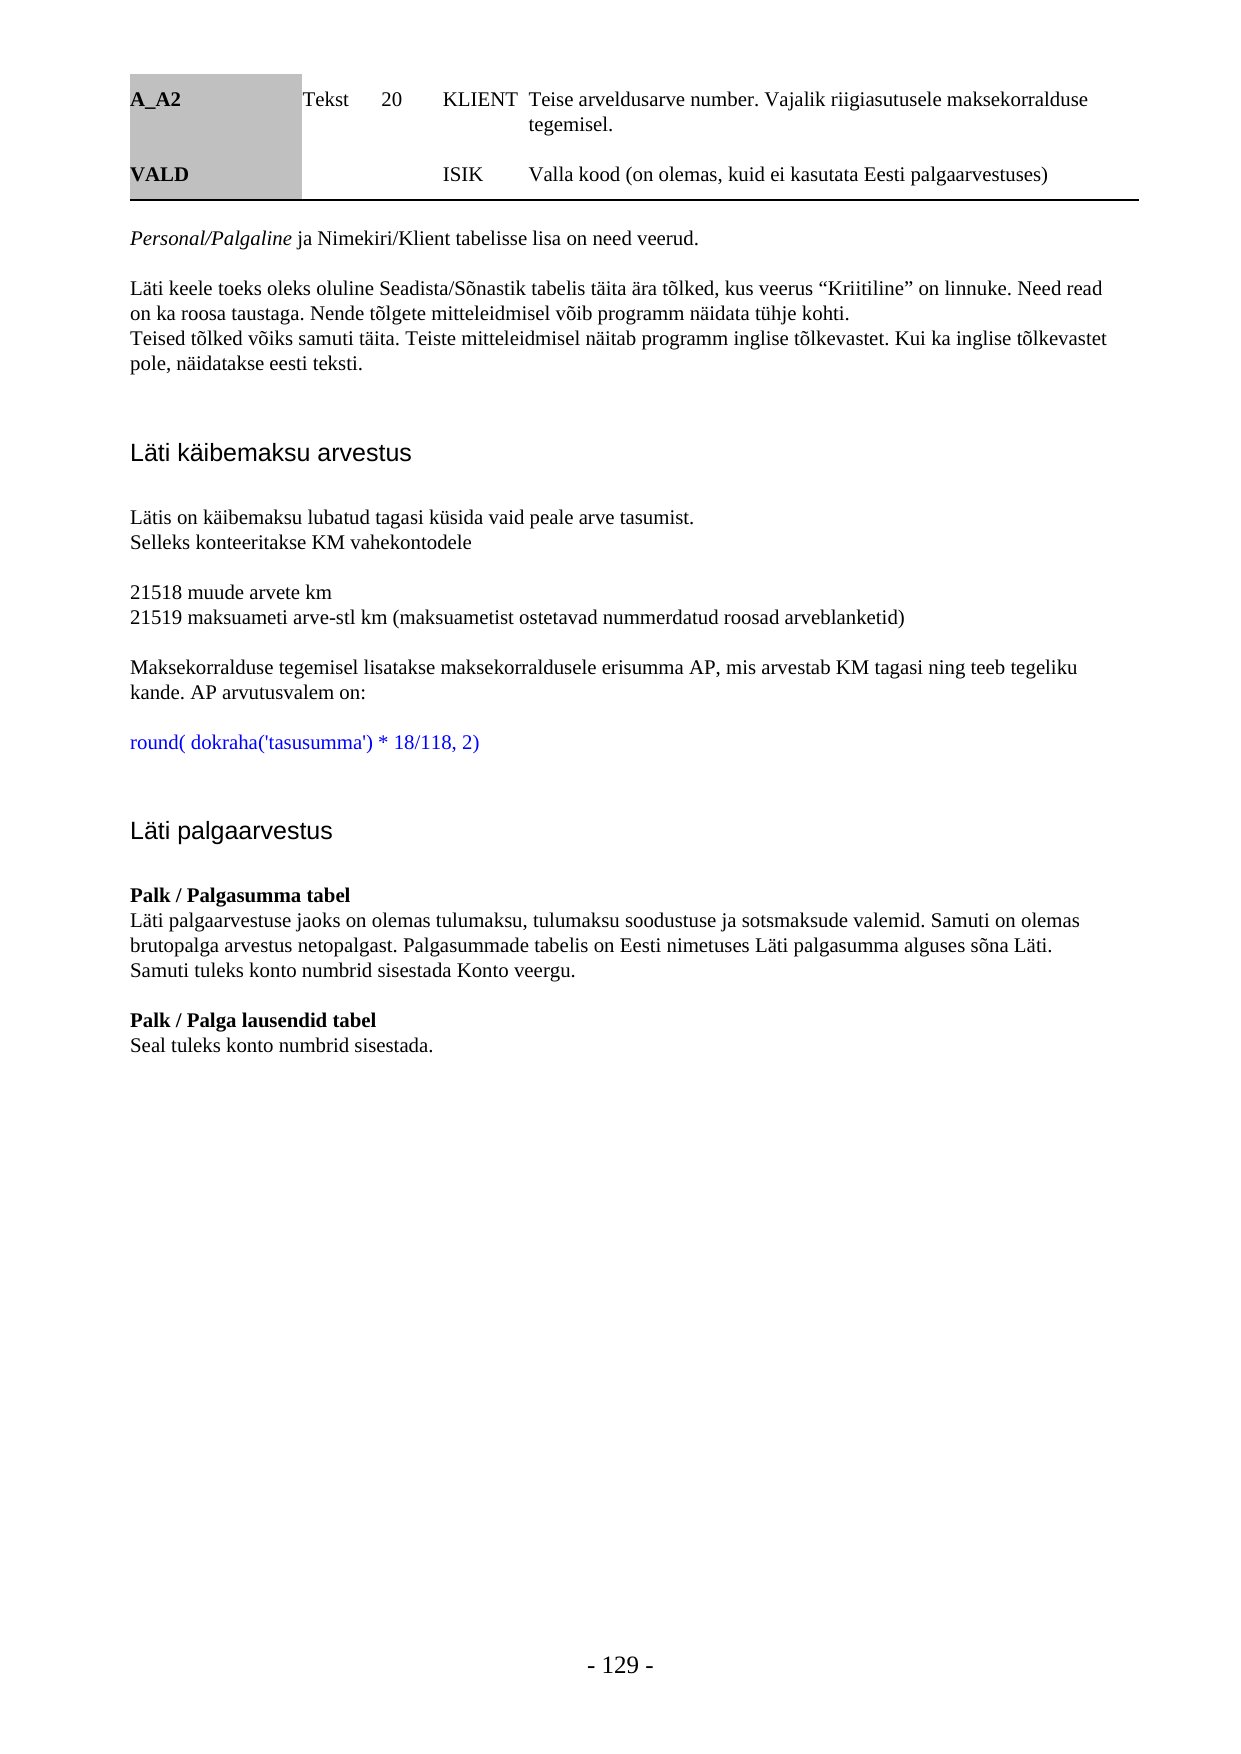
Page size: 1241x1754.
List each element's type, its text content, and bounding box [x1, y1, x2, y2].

table_cell VALD [130, 149, 302, 199]
text Läti keele toeks oleks oluline Seadista/Sõnastik tabelis täita ära tõlked, kus veerus “Kriitiline” on linnuke. Need read on ka roosa taustaga. Nende tõlgete mitteleidmisel võib programm näidata tühje kohti. [130, 275, 1110, 325]
table_cell [381, 149, 443, 199]
text 21518 muude arvete km [130, 579, 1110, 604]
table_cell A_A2 [130, 74, 302, 149]
table_cell ISIK [443, 149, 528, 199]
text Palk / Palga lausendid tabel [130, 1007, 1110, 1032]
text Lätis on käibemaksu lubatud tagasi küsida vaid peale arve tasumist. [130, 504, 1110, 529]
text Personal/Palgaline ja Nimekiri/Klient tabelisse lisa on need veerud. [130, 225, 1110, 250]
text Maksekorralduse tegemisel lisatakse maksekorraldusele erisumma AP, mis arvestab KM tagasi ning teeb tegeliku kande. AP arvutusvalem on: [130, 654, 1110, 704]
text Teised tõlked võiks samuti täita. Teiste mitteleidmisel näitab programm inglise tõlkevastet. Kui ka inglise tõlkevastet pole, näidatakse eesti teksti. [130, 325, 1110, 375]
table_cell KLIENT [443, 74, 528, 149]
table_cell 20 [381, 74, 443, 149]
table_cell Teise arveldusarve number. Vajalik riigiasutusele maksekorralduse tegemisel. [528, 74, 1139, 149]
text Läti palgaarvestuse jaoks on olemas tulumaksu, tulumaksu soodustuse ja sotsmaksude valemid. Samuti on olemas brutopalga arvestus netopalgast. Palgasummade tabelis on Eesti nimetuses Läti palgasumma alguses sõna Läti. [130, 907, 1110, 957]
text Samuti tuleks konto numbrid sisestada Konto veergu. [130, 957, 1110, 982]
text Palk / Palgasumma tabel [130, 882, 1110, 907]
table_cell Tekst [303, 74, 381, 149]
subtitle Läti palgaarvestus [130, 816, 1110, 845]
text 21519 maksuameti arve-stl km (maksuametist ostetavad nummerdatud roosad arveblanketid) [130, 604, 1110, 629]
text round( dokraha('tasusumma') * 18/118, 2) [130, 729, 1110, 754]
text Seal tuleks konto numbrid sisestada. [130, 1032, 1110, 1057]
text Selleks konteeritakse KM vahekontodele [130, 529, 1110, 554]
table_cell Valla kood (on olemas, kuid ei kasutata Eesti palgaarvestuses) [528, 149, 1139, 199]
table_cell [303, 149, 381, 199]
subtitle Läti käibemaksu arvestus [130, 437, 1110, 466]
